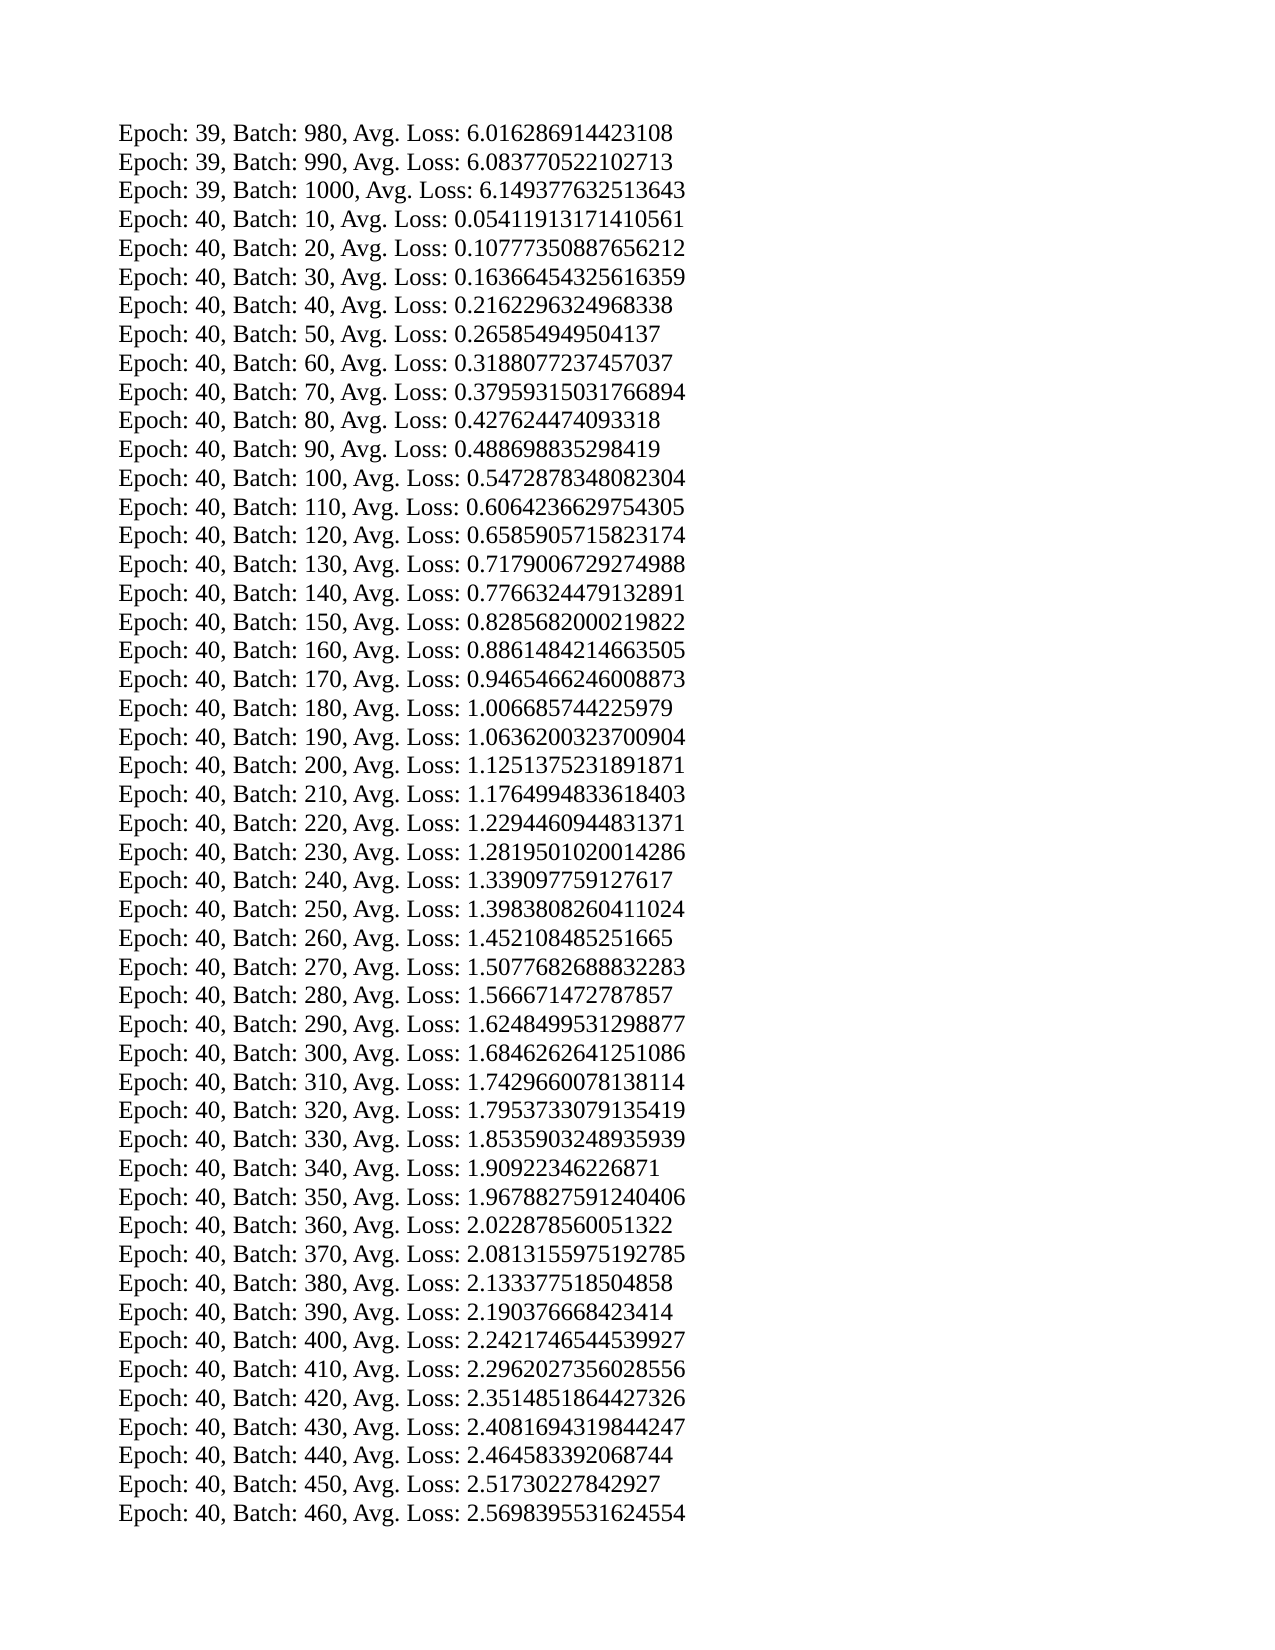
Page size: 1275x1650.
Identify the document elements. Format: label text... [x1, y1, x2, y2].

text Epoch: 40, Batch: 60, Avg. Loss: 0.3188077237457037 [118, 348, 1157, 377]
text Epoch: 40, Batch: 400, Avg. Loss: 2.2421746544539927 [118, 1326, 1157, 1354]
text Epoch: 40, Batch: 310, Avg. Loss: 1.7429660078138114 [118, 1067, 1157, 1096]
text Epoch: 40, Batch: 160, Avg. Loss: 0.8861484214663505 [118, 636, 1157, 664]
text Epoch: 40, Batch: 90, Avg. Loss: 0.488698835298419 [118, 434, 1157, 463]
text Epoch: 40, Batch: 320, Avg. Loss: 1.7953733079135419 [118, 1096, 1157, 1124]
text Epoch: 39, Batch: 980, Avg. Loss: 6.016286914423108 [118, 118, 1157, 147]
text Epoch: 40, Batch: 190, Avg. Loss: 1.0636200323700904 [118, 722, 1157, 751]
text Epoch: 40, Batch: 460, Avg. Loss: 2.5698395531624554 [118, 1498, 1157, 1527]
text Epoch: 40, Batch: 350, Avg. Loss: 1.9678827591240406 [118, 1182, 1157, 1211]
text Epoch: 40, Batch: 120, Avg. Loss: 0.6585905715823174 [118, 521, 1157, 549]
text Epoch: 40, Batch: 220, Avg. Loss: 1.2294460944831371 [118, 808, 1157, 837]
text Epoch: 40, Batch: 330, Avg. Loss: 1.8535903248935939 [118, 1124, 1157, 1153]
text Epoch: 40, Batch: 140, Avg. Loss: 0.7766324479132891 [118, 578, 1157, 607]
text Epoch: 40, Batch: 210, Avg. Loss: 1.1764994833618403 [118, 779, 1157, 808]
text Epoch: 40, Batch: 240, Avg. Loss: 1.339097759127617 [118, 866, 1157, 894]
text Epoch: 40, Batch: 340, Avg. Loss: 1.90922346226871 [118, 1153, 1157, 1182]
text Epoch: 40, Batch: 10, Avg. Loss: 0.05411913171410561 [118, 204, 1157, 233]
text Epoch: 39, Batch: 990, Avg. Loss: 6.083770522102713 [118, 147, 1157, 176]
text Epoch: 40, Batch: 180, Avg. Loss: 1.006685744225979 [118, 693, 1157, 722]
text Epoch: 40, Batch: 290, Avg. Loss: 1.6248499531298877 [118, 1009, 1157, 1038]
text Epoch: 40, Batch: 300, Avg. Loss: 1.6846262641251086 [118, 1038, 1157, 1067]
text Epoch: 39, Batch: 1000, Avg. Loss: 6.149377632513643 [118, 176, 1157, 204]
text Epoch: 40, Batch: 430, Avg. Loss: 2.4081694319844247 [118, 1412, 1157, 1441]
text Epoch: 40, Batch: 280, Avg. Loss: 1.566671472787857 [118, 981, 1157, 1009]
text Epoch: 40, Batch: 380, Avg. Loss: 2.133377518504858 [118, 1268, 1157, 1297]
text Epoch: 40, Batch: 450, Avg. Loss: 2.51730227842927 [118, 1469, 1157, 1498]
text Epoch: 40, Batch: 370, Avg. Loss: 2.0813155975192785 [118, 1239, 1157, 1268]
text Epoch: 40, Batch: 260, Avg. Loss: 1.452108485251665 [118, 923, 1157, 952]
text Epoch: 40, Batch: 110, Avg. Loss: 0.6064236629754305 [118, 492, 1157, 521]
text Epoch: 40, Batch: 440, Avg. Loss: 2.464583392068744 [118, 1441, 1157, 1469]
text Epoch: 40, Batch: 40, Avg. Loss: 0.2162296324968338 [118, 291, 1157, 319]
text Epoch: 40, Batch: 230, Avg. Loss: 1.2819501020014286 [118, 837, 1157, 866]
text Epoch: 40, Batch: 250, Avg. Loss: 1.3983808260411024 [118, 894, 1157, 923]
text Epoch: 40, Batch: 170, Avg. Loss: 0.9465466246008873 [118, 664, 1157, 693]
text Epoch: 40, Batch: 30, Avg. Loss: 0.16366454325616359 [118, 262, 1157, 291]
text Epoch: 40, Batch: 420, Avg. Loss: 2.3514851864427326 [118, 1383, 1157, 1412]
text Epoch: 40, Batch: 270, Avg. Loss: 1.5077682688832283 [118, 952, 1157, 981]
text Epoch: 40, Batch: 80, Avg. Loss: 0.427624474093318 [118, 406, 1157, 434]
text Epoch: 40, Batch: 50, Avg. Loss: 0.265854949504137 [118, 319, 1157, 348]
text Epoch: 40, Batch: 130, Avg. Loss: 0.7179006729274988 [118, 549, 1157, 578]
text Epoch: 40, Batch: 410, Avg. Loss: 2.2962027356028556 [118, 1354, 1157, 1383]
text Epoch: 40, Batch: 100, Avg. Loss: 0.5472878348082304 [118, 463, 1157, 492]
text Epoch: 40, Batch: 70, Avg. Loss: 0.37959315031766894 [118, 377, 1157, 406]
text Epoch: 40, Batch: 390, Avg. Loss: 2.190376668423414 [118, 1297, 1157, 1326]
text Epoch: 40, Batch: 20, Avg. Loss: 0.10777350887656212 [118, 233, 1157, 262]
text Epoch: 40, Batch: 360, Avg. Loss: 2.022878560051322 [118, 1211, 1157, 1239]
text Epoch: 40, Batch: 150, Avg. Loss: 0.8285682000219822 [118, 607, 1157, 636]
text Epoch: 40, Batch: 200, Avg. Loss: 1.1251375231891871 [118, 751, 1157, 779]
